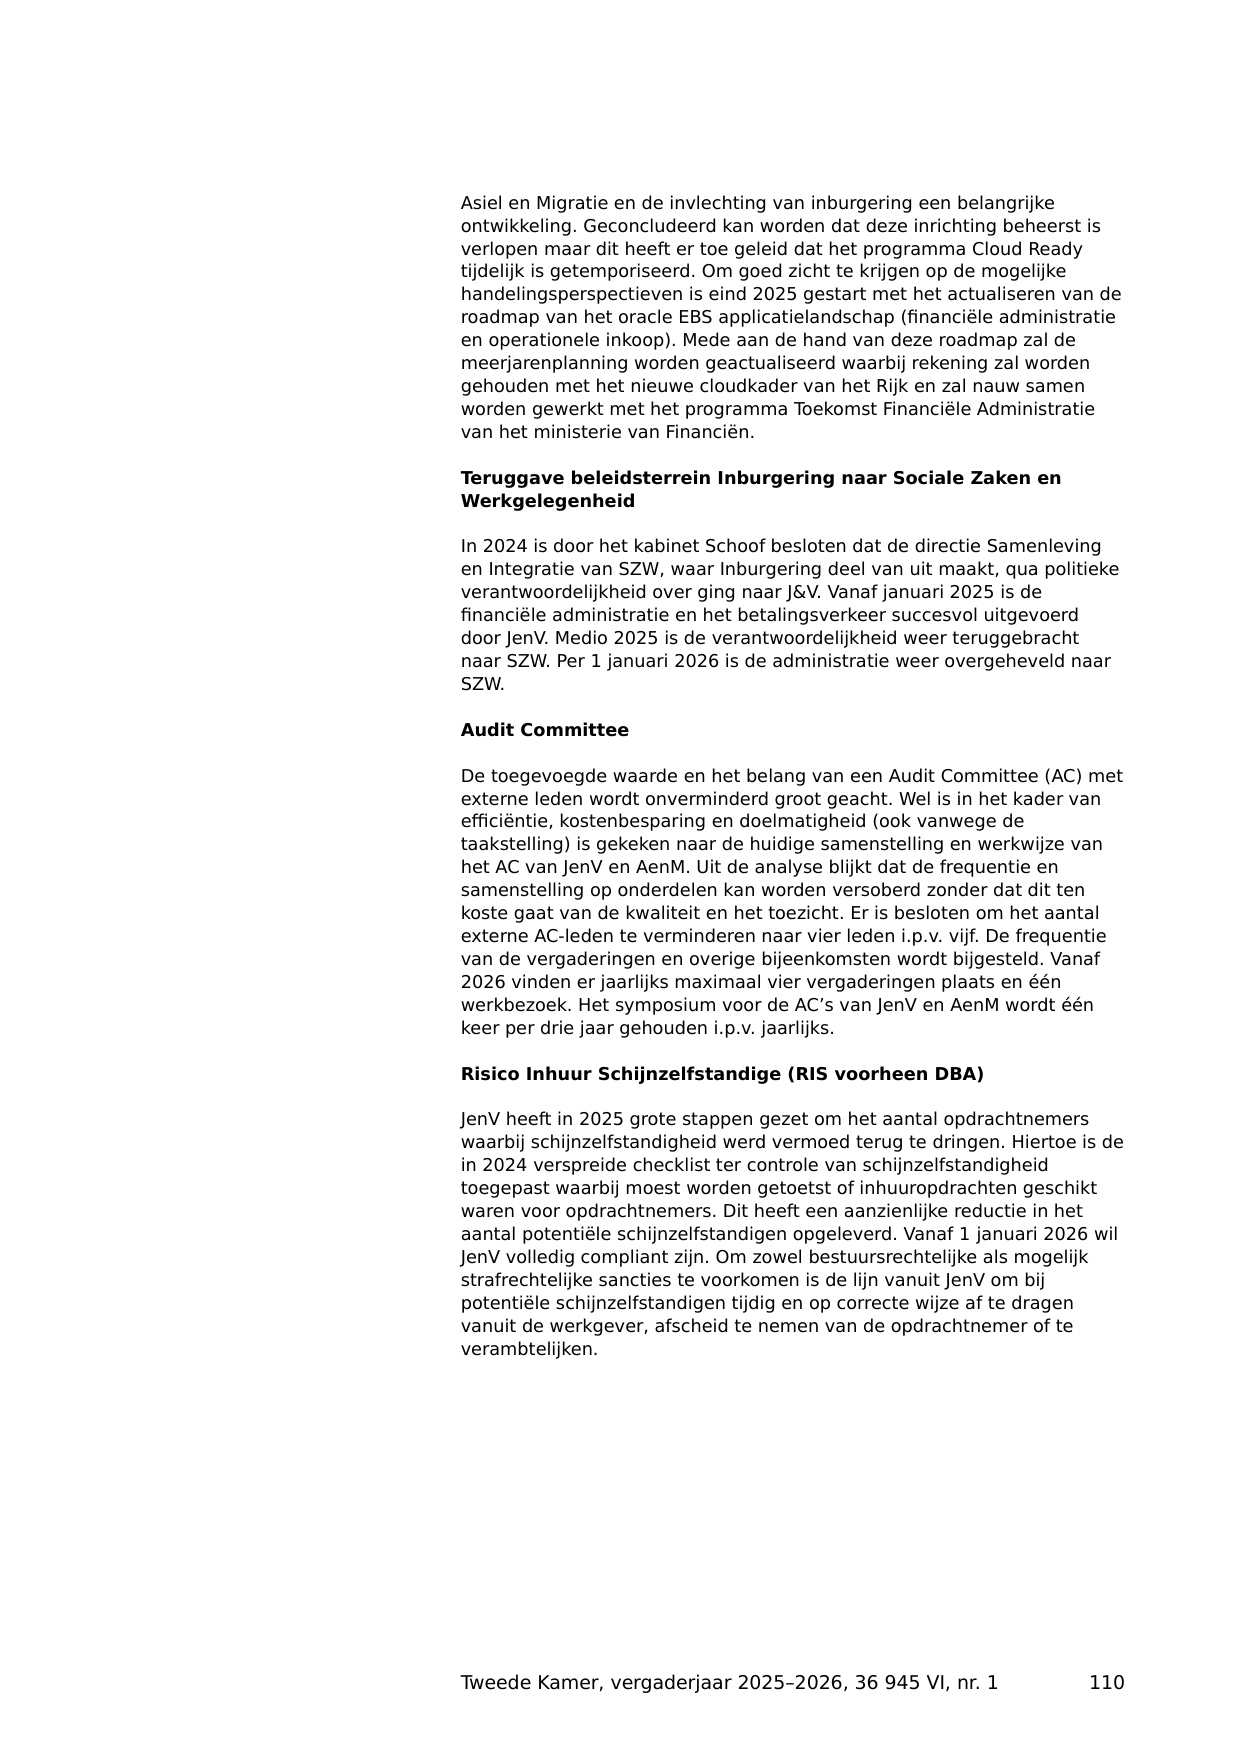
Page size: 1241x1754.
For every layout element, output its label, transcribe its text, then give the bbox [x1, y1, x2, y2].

text Risico Inhuur Schijnzelfstandige (RIS voorheen DBA) [461, 1062, 1125, 1084]
text JenV heeft in 2025 grote stappen gezet om het aantal opdrachtnemers waarbij schijnzelfstandigheid werd vermoed terug te dringen. Hiertoe is de in 2024 verspreide checklist ter controle van schijnzelfstandigheid toegepast waarbij moest worden getoetst of inhuuropdrachten geschikt waren voor opdrachtnemers. Dit heeft een aanzienlijke reductie in het aantal potentiële schijnzelfstandigen opgeleverd. Vanaf 1 januari 2026 wil JenV volledig compliant zijn. Om zowel bestuursrechtelijke als mogelijk strafrechtelijke sancties te voorkomen is de lijn vanuit JenV om bij potentiële schijnzelfstandigen tijdig en op correcte wijze af te dragen vanuit de werkgever, afscheid te nemen van de opdrachtnemer of te verambtelijken. [461, 1107, 1125, 1359]
text Asiel en Migratie en de invlechting van inburgering een belangrijke ontwikkeling. Geconcludeerd kan worden dat deze inrichting beheerst is verlopen maar dit heeft er toe geleid dat het programma Cloud Ready tijdelijk is getemporiseerd. Om goed zicht te krijgen op de mogelijke handelingsperspectieven is eind 2025 gestart met het actualiseren van de roadmap van het oracle EBS applicatielandschap (financiële administratie en operationele inkoop). Mede aan de hand van deze roadmap zal de meerjarenplanning worden geactualiseerd waarbij rekening zal worden gehouden met het nieuwe cloudkader van het Rijk en zal nauw samen worden gewerkt met het programma Toekomst Financiële Administratie van het ministerie van Financiën. [461, 191, 1125, 443]
text Teruggave beleidsterrein Inburgering naar Sociale Zaken en Werkgelegenheid [461, 466, 1125, 512]
text In 2024 is door het kabinet Schoof besloten dat de directie Samenleving en Integratie van SZW, waar Inburgering deel van uit maakt, qua politieke verantwoordelijkheid over ging naar J&V. Vanaf januari 2025 is de financiële administratie en het betalingsverkeer succesvol uitgevoerd door JenV. Medio 2025 is de verantwoordelijkheid weer teruggebracht naar SZW. Per 1 januari 2026 is de administratie weer overgeheveld naar SZW. [461, 534, 1125, 695]
text De toegevoegde waarde en het belang van een Audit Committee (AC) met externe leden wordt onverminderd groot geacht. Wel is in het kader van efficiëntie, kostenbesparing en doelmatigheid (ook vanwege de taakstelling) is gekeken naar de huidige samenstelling en werkwijze van het AC van JenV en AenM. Uit de analyse blijkt dat de frequentie en samenstelling op onderdelen kan worden versoberd zonder dat dit ten koste gaat van de kwaliteit en het toezicht. Er is besloten om het aantal externe AC-leden te verminderen naar vier leden i.p.v. vijf. De frequentie van de vergaderingen en overige bijeenkomsten wordt bijgesteld. Vanaf 2026 vinden er jaarlijks maximaal vier vergaderingen plaats en één werkbezoek. Het symposium voor de AC’s van JenV en AenM wordt één keer per drie jaar gehouden i.p.v. jaarlijks. [461, 764, 1125, 1039]
text Audit Committee [461, 718, 1125, 741]
